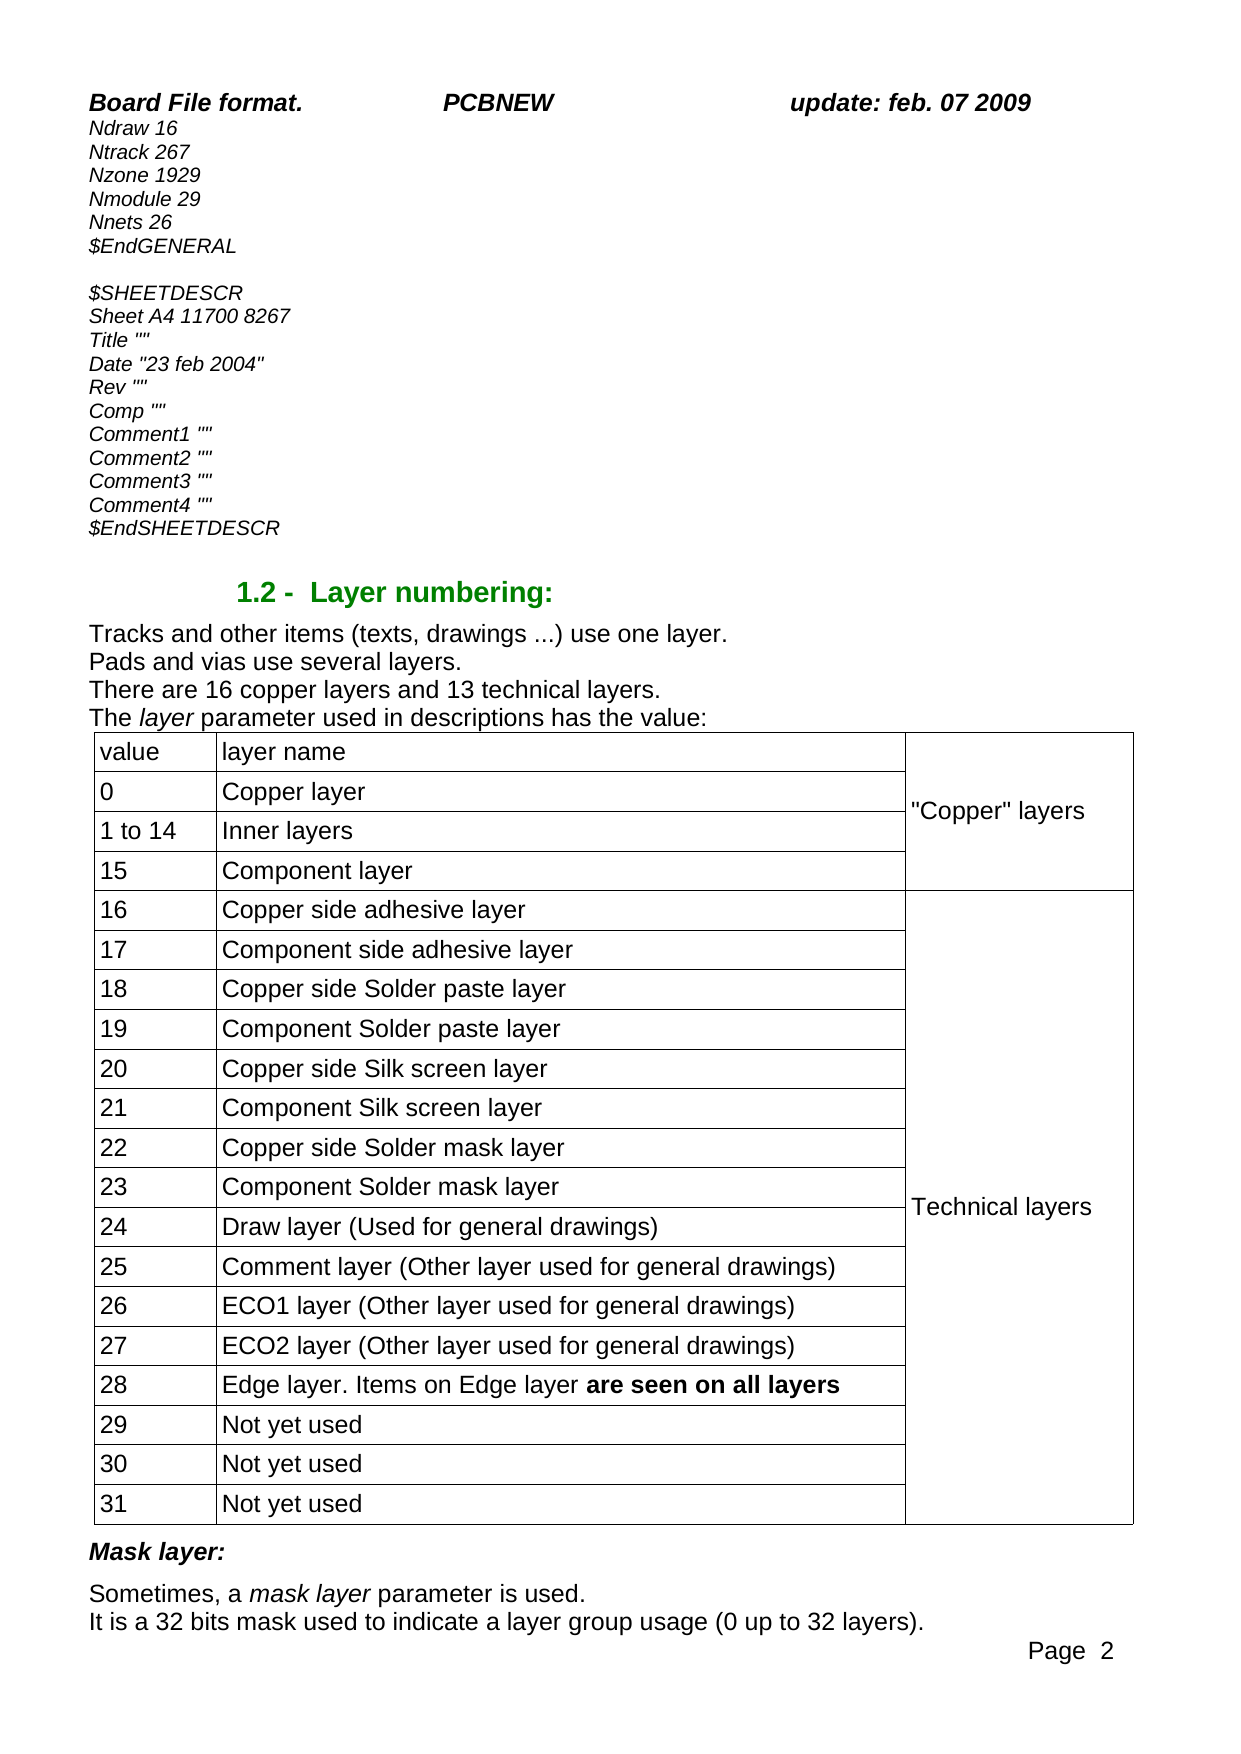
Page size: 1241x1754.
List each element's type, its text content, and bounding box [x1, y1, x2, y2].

table_cell 26 [95, 1287, 216, 1326]
text Mask layer: [88, 1538, 1152, 1566]
table_cell Component Silk screen layer [217, 1089, 905, 1128]
table_cell 15 [95, 852, 216, 890]
text The layer parameter used in descriptions has the value: [88, 704, 1152, 732]
table_cell Copper side Silk screen layer [217, 1050, 905, 1088]
table_cell 0 [95, 772, 216, 811]
table_cell 31 [95, 1485, 216, 1524]
text Sometimes, a mask layer parameter is used. [88, 1580, 1152, 1608]
table_cell 19 [95, 1010, 216, 1049]
text Ndraw 16 Ntrack 267 Nzone 1929 Nmodule 29 Nnets 26 [88, 117, 1152, 234]
table_cell 18 [95, 970, 216, 1009]
table_header Copper side adhesive layer [217, 891, 905, 930]
table_cell 25 [95, 1247, 216, 1286]
table_cell 17 [95, 931, 216, 969]
table_cell 24 [95, 1208, 216, 1246]
table_cell 23 [95, 1168, 216, 1207]
text $EndSHEETDESCR [88, 517, 1152, 564]
subtitle Layer numbering: [162, 576, 1152, 608]
table_cell Component side adhesive layer [217, 931, 905, 969]
table_header layer name [217, 733, 905, 771]
table_cell 20 [95, 1050, 216, 1088]
table_cell Inner layers [217, 812, 905, 851]
text $EndGENERAL $SHEETDESCR Sheet A4 11700 8267 Title "" Date "23 feb 2004" Rev "" Comp "" Comment1 "" Comment2 "" Comment3 "" Comment4 "" [88, 234, 1152, 517]
text Tracks and other items (texts, drawings ...) use one layer. [88, 620, 1152, 648]
table_cell Copper side Solder paste layer [217, 970, 905, 1009]
table_cell 22 [95, 1129, 216, 1167]
table_cell ECO2 layer (Other layer used for general drawings) [217, 1327, 905, 1365]
table_cell Not yet used [217, 1445, 905, 1484]
table_cell 30 [95, 1445, 216, 1484]
table_cell 27 [95, 1327, 216, 1365]
table_cell Component layer [217, 852, 905, 890]
text Pads and vias use several layers. [88, 648, 1152, 676]
table_cell Edge layer. Items on Edge layer are seen on all layers [217, 1366, 905, 1405]
table_header "Copper" layers [906, 733, 1133, 890]
table_header 16 [95, 891, 216, 930]
table_cell Component Solder paste layer [217, 1010, 905, 1049]
table_cell Draw layer (Used for general drawings) [217, 1208, 905, 1246]
text There are 16 copper layers and 13 technical layers. [88, 676, 1152, 704]
table_header value [95, 733, 216, 771]
table_cell Component Solder mask layer [217, 1168, 905, 1207]
table_cell ECO1 layer (Other layer used for general drawings) [217, 1287, 905, 1326]
table_cell 29 [95, 1406, 216, 1444]
table_cell Technical layers [906, 891, 1133, 1524]
table_cell Not yet used [217, 1406, 905, 1444]
table_cell Copper side Solder mask layer [217, 1129, 905, 1167]
table_cell 1 to 14 [95, 812, 216, 851]
table_cell Comment layer (Other layer used for general drawings) [217, 1247, 905, 1286]
table_cell Copper layer [217, 772, 905, 811]
text It is a 32 bits mask used to indicate a layer group usage (0 up to 32 layers). [88, 1608, 1152, 1636]
table_cell 21 [95, 1089, 216, 1128]
table_cell Not yet used [217, 1485, 905, 1524]
table_cell 28 [95, 1366, 216, 1405]
